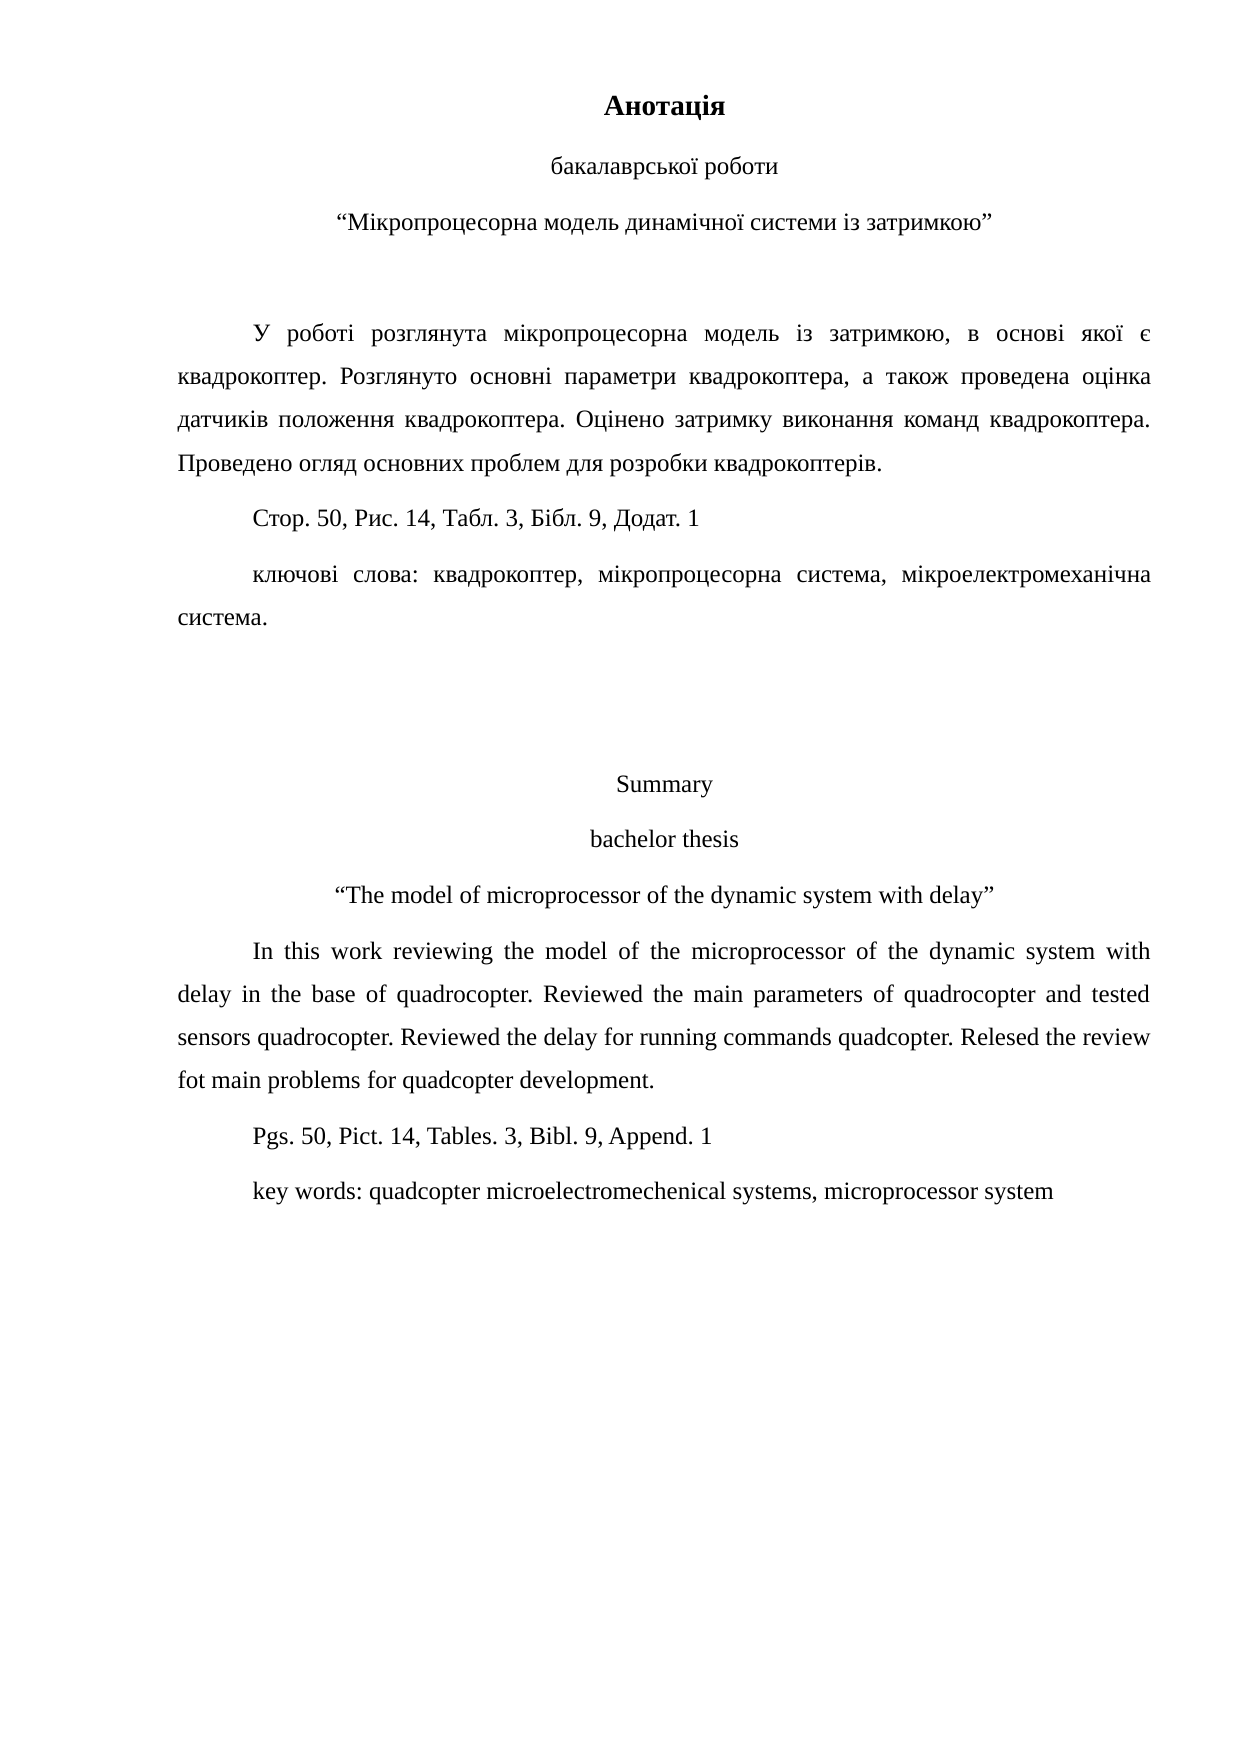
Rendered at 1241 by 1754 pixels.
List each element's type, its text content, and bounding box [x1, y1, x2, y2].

text In this work reviewing the model of the microprocessor of the dynamic system with delay in the base of quadrocopter. Reviewed the main parameters of quadrocopter and tested sensors quadrocopter. Reviewed the delay for running commands quadcopter. Relesed the review fot main problems for quadcopter development. [177, 936, 1152, 1094]
text “Мікропроцесорна модель динамічної системи із затримкою” [177, 207, 1152, 236]
text ключові слова: квадрокоптер, мікропроцесорна система, мікроелектромеханічна система. [177, 559, 1152, 631]
text Анотація [177, 88, 1152, 122]
text Summary [177, 769, 1152, 798]
text бакалаврської роботи [177, 151, 1152, 180]
text У роботі розглянута мікропроцесорна модель із затримкою, в основі якої є квадрокоптер. Розглянуто основні параметри квадрокоптера, а також проведена оцінка датчиків положення квадрокоптера. Оцінено затримку виконання команд квадрокоптера. Проведено огляд основних проблем для розробки квадрокоптерів. [177, 318, 1152, 476]
text key words: quadcopter microelectromechenical systems, microprocessor system [177, 1176, 1152, 1205]
text Pgs. 50, Pict. 14, Tables. 3, Bibl. 9, Append. 1 [177, 1121, 1152, 1149]
text “The model of microprocessor of the dynamic system with delay” [177, 880, 1152, 909]
text Стор. 50, Рис. 14, Табл. 3, Бібл. 9, Додат. 1 [177, 503, 1152, 532]
text bachelor thesis [177, 824, 1152, 853]
